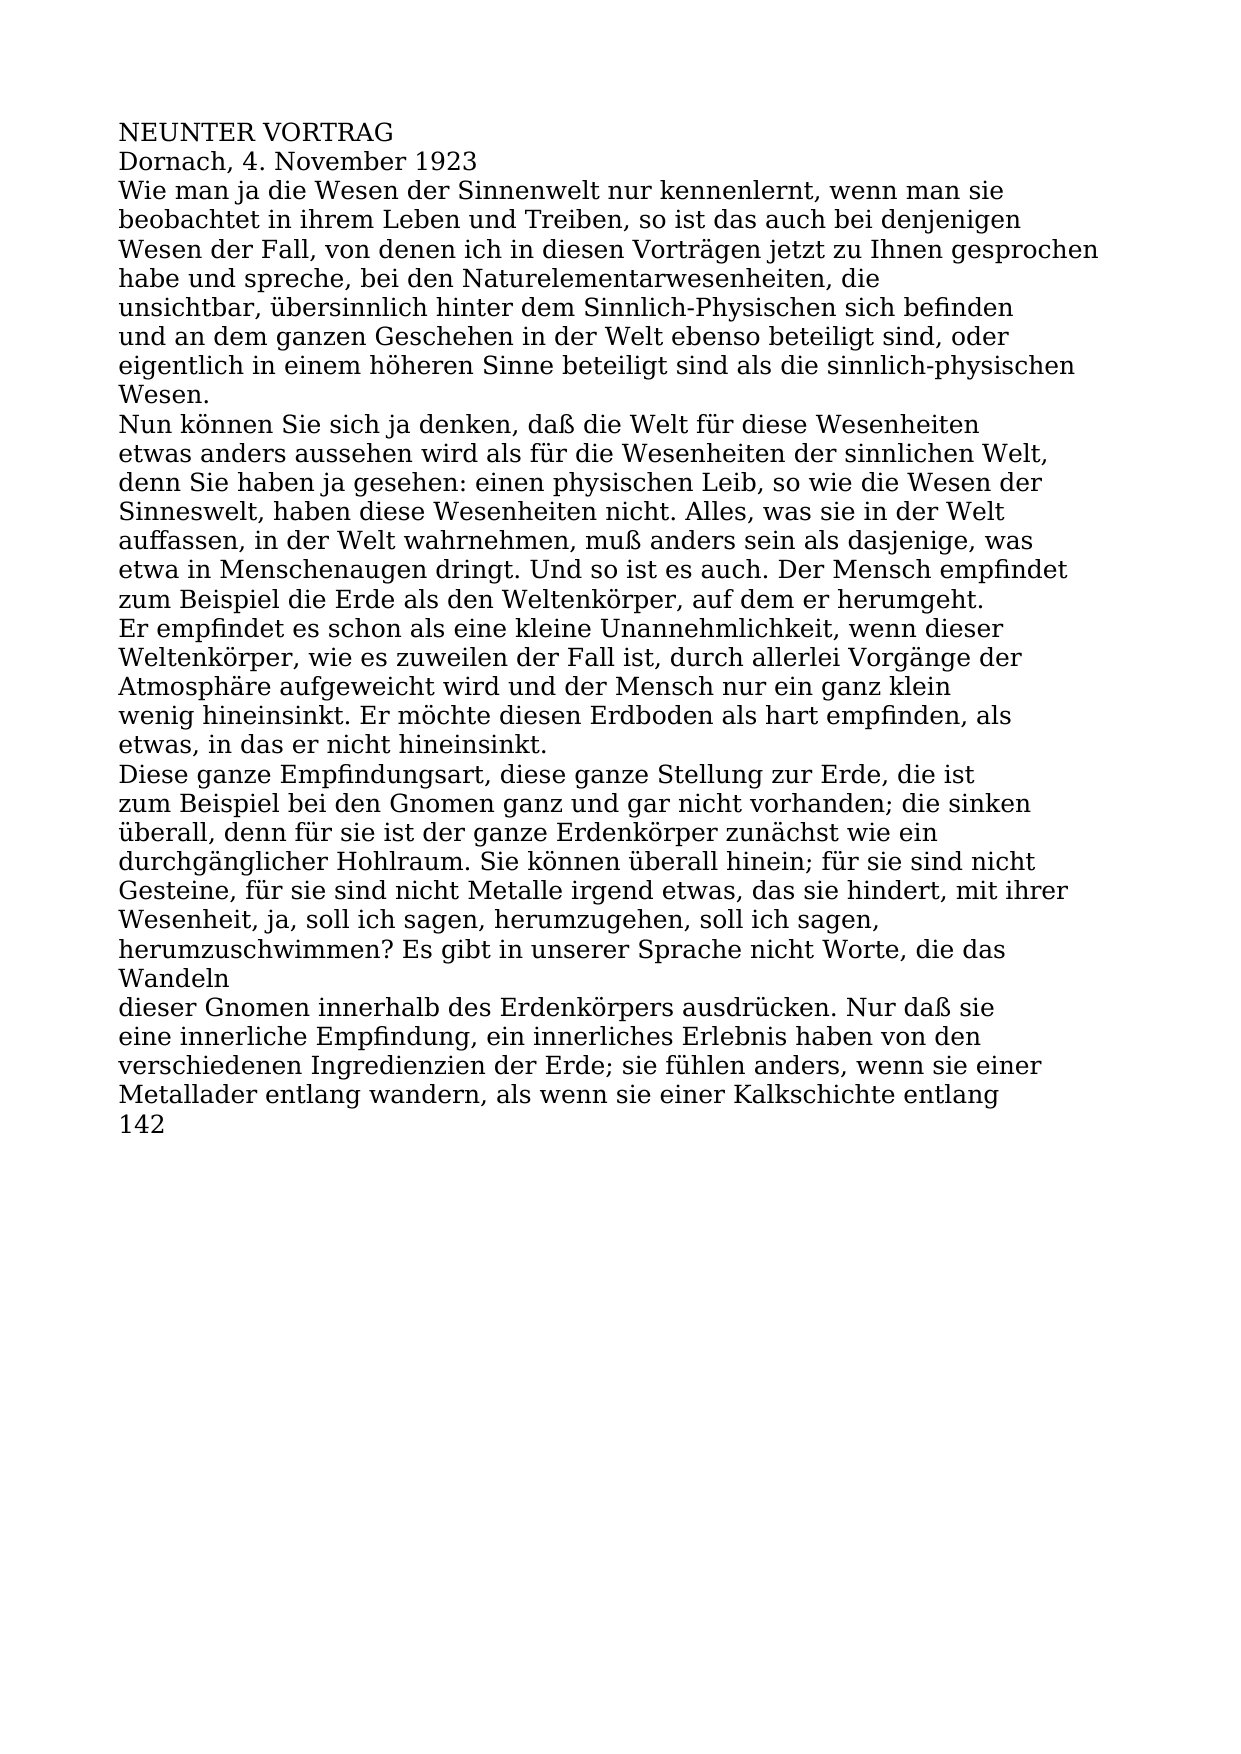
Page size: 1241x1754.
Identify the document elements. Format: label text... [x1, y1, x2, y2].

text Nun können Sie sich ja denken, daß die Welt für diese Wesenheiten [118, 410, 1122, 439]
text 142 [118, 1110, 1122, 1139]
text Wie man ja die Wesen der Sinnenwelt nur kennenlernt, wenn man sie [118, 176, 1122, 206]
text eine innerliche Empfindung, ein innerliches Erlebnis haben von den [118, 1022, 1122, 1051]
text eigentlich in einem höheren Sinne beteiligt sind als die sinnlich-physischen Wesen. [118, 351, 1122, 410]
text Er empfindet es schon als eine kleine Unannehmlichkeit, wenn dieser [118, 614, 1122, 643]
text Weltenkörper, wie es zuweilen der Fall ist, durch allerlei Vorgänge der [118, 643, 1122, 672]
text NEUNTER VORTRAG [118, 118, 1122, 147]
text etwas, in das er nicht hineinsinkt. [118, 731, 1122, 760]
text zum Beispiel bei den Gnomen ganz und gar nicht vorhanden; die sinken [118, 789, 1122, 818]
text beobachtet in ihrem Leben und Treiben, so ist das auch bei denjenigen [118, 206, 1122, 235]
text etwas anders aussehen wird als für die Wesenheiten der sinnlichen Welt, [118, 439, 1122, 468]
text wenig hineinsinkt. Er möchte diesen Erdboden als hart empfinden, als [118, 701, 1122, 731]
text Wesenheit, ja, soll ich sagen, herumzugehen, soll ich sagen, herumzuschwimmen? Es gibt in unserer Sprache nicht Worte, die das Wandeln [118, 906, 1122, 993]
text Diese ganze Empfindungsart, diese ganze Stellung zur Erde, die ist [118, 760, 1122, 789]
text denn Sie haben ja gesehen: einen physischen Leib, so wie die Wesen der [118, 468, 1122, 497]
text Metallader entlang wandern, als wenn sie einer Kalkschichte entlang [118, 1081, 1122, 1110]
text dieser Gnomen innerhalb des Erdenkörpers ausdrücken. Nur daß sie [118, 993, 1122, 1022]
text unsichtbar, übersinnlich hinter dem Sinnlich-Physischen sich befinden [118, 293, 1122, 322]
text Atmosphäre aufgeweicht wird und der Mensch nur ein ganz klein [118, 672, 1122, 701]
text auffassen, in der Welt wahrnehmen, muß anders sein als dasjenige, was [118, 526, 1122, 556]
text Dornach, 4. November 1923 [118, 147, 1122, 176]
text Wesen der Fall, von denen ich in diesen Vorträgen jetzt zu Ihnen gesprochen habe und spreche, bei den Naturelementarwesenheiten, die [118, 235, 1122, 293]
text etwa in Menschenaugen dringt. Und so ist es auch. Der Mensch empfindet zum Beispiel die Erde als den Weltenkörper, auf dem er herumgeht. [118, 556, 1122, 614]
text überall, denn für sie ist der ganze Erdenkörper zunächst wie ein durchgänglicher Hohlraum. Sie können überall hinein; für sie sind nicht Gesteine, für sie sind nicht Metalle irgend etwas, das sie hindert, mit ihrer [118, 818, 1122, 906]
text verschiedenen Ingredienzien der Erde; sie fühlen anders, wenn sie einer [118, 1051, 1122, 1081]
text Sinneswelt, haben diese Wesenheiten nicht. Alles, was sie in der Welt [118, 497, 1122, 526]
text und an dem ganzen Geschehen in der Welt ebenso beteiligt sind, oder [118, 322, 1122, 351]
